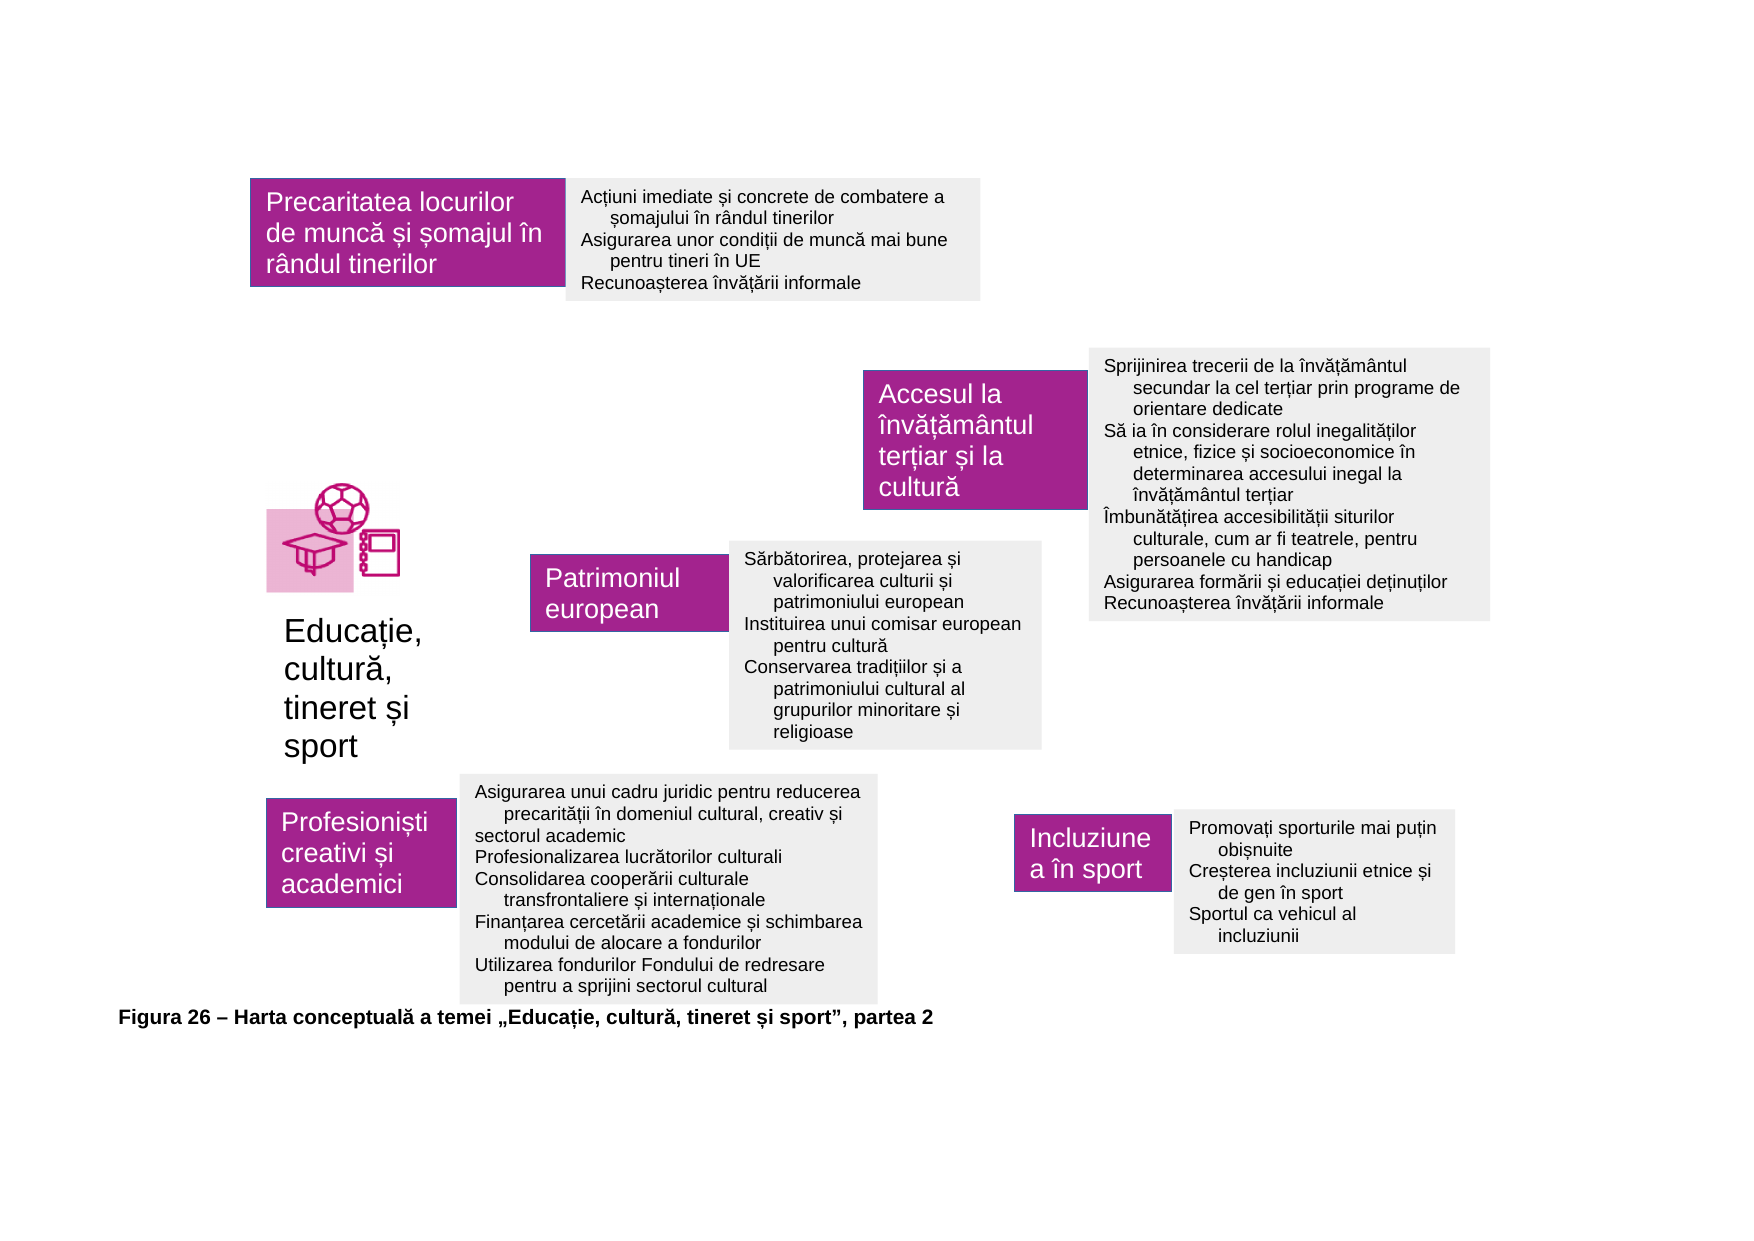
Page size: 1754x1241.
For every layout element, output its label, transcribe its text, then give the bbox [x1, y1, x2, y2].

picture [265, 481, 400, 596]
text Figura 26 – Harta conceptuală a temei „Educație, cultură, tineret și sport”, partea 2 [118, 191, 1623, 1028]
